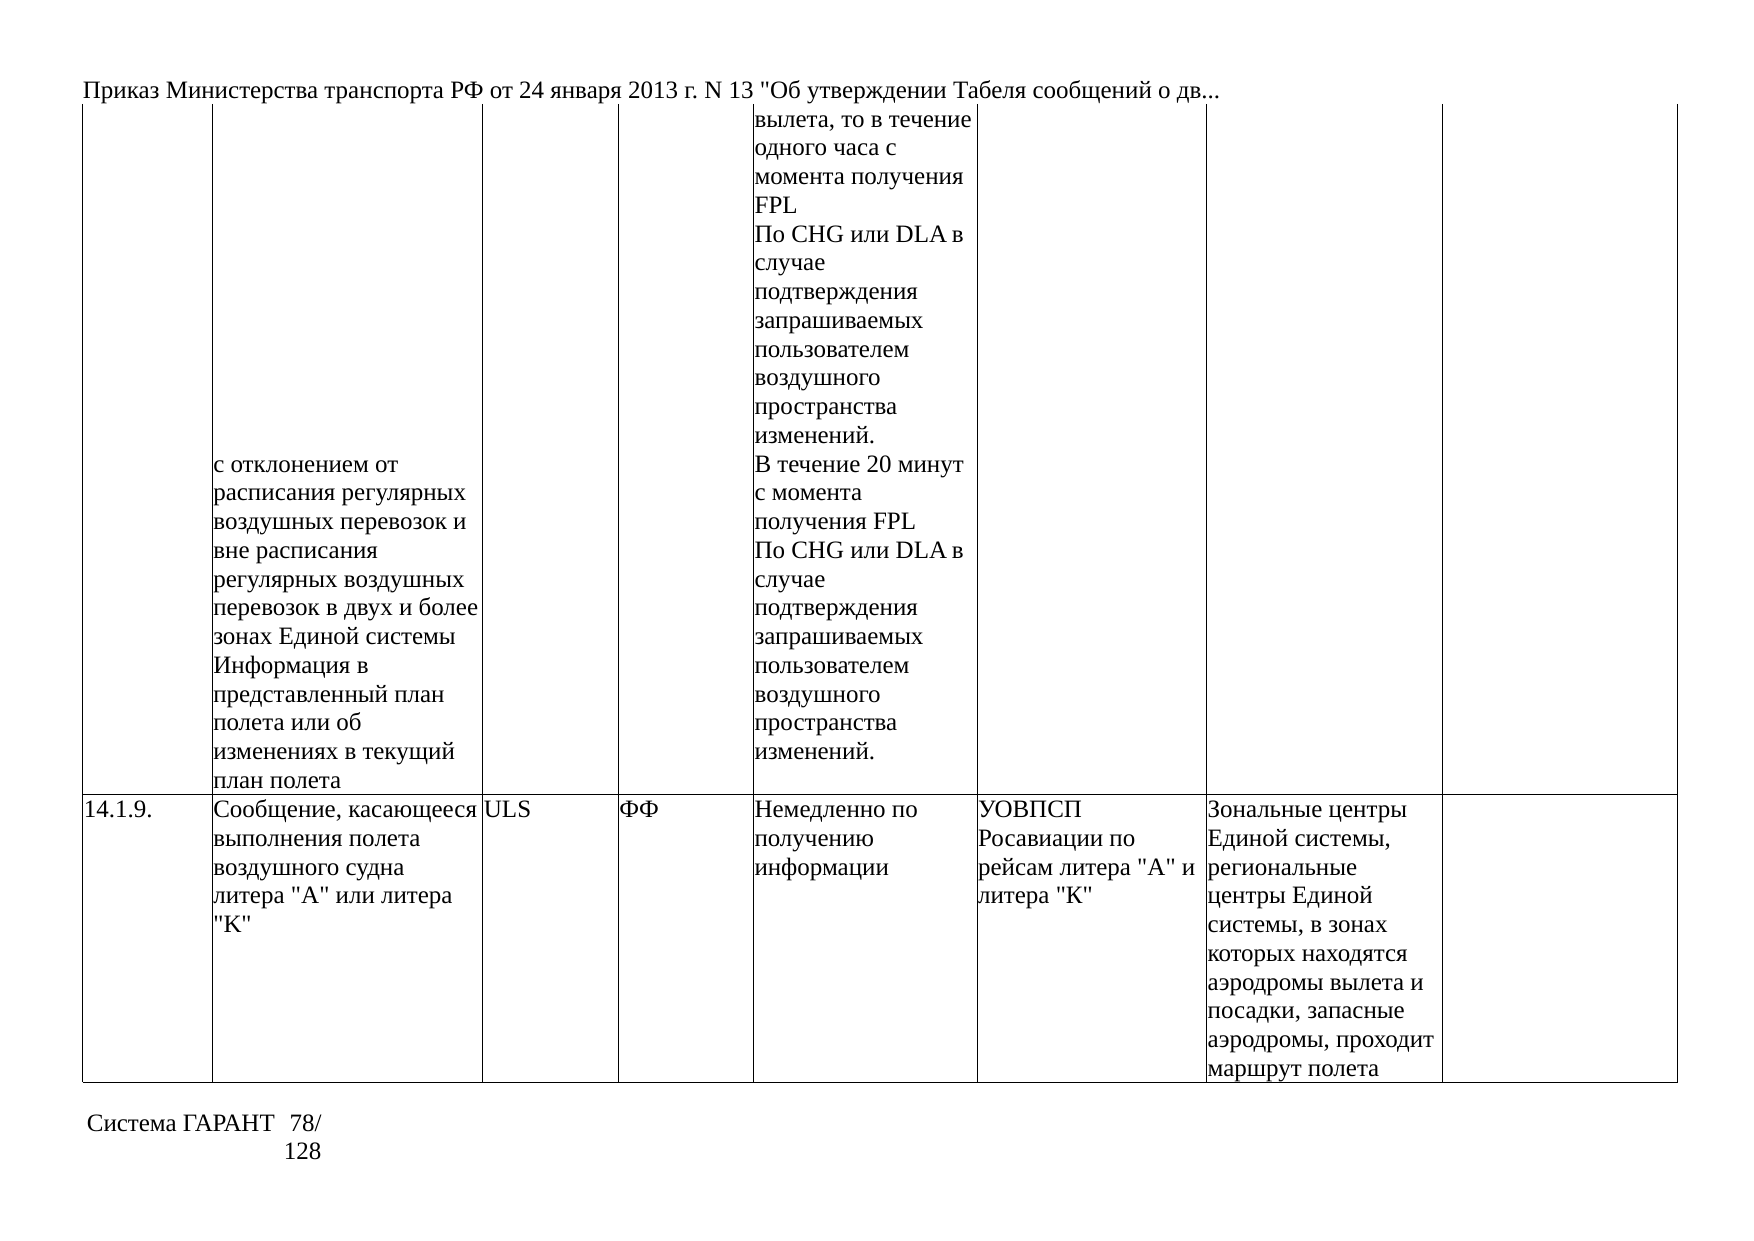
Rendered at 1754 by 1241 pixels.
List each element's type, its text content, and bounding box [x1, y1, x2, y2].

table_cell [619, 449, 753, 794]
table_cell [1207, 449, 1442, 794]
table_cell вылета, то в течение одного часа с момента получения FPL По CHG или DLA в случае подтверждения запрашиваемых пользователем воздушного пространства изменений. [754, 104, 977, 449]
table_cell [213, 104, 482, 449]
table_cell ULS [483, 795, 618, 1082]
table_cell Сообщение, касающееся выполнения полета воздушного судна литера "A" или литера "K" [213, 795, 482, 1082]
table_cell [619, 104, 753, 449]
table_cell В течение 20 минут с момента получения FPL По CHG или DLA в случае подтверждения запрашиваемых пользователем воздушного пространства изменений. [754, 449, 977, 794]
table_cell [978, 104, 1206, 449]
table_cell УОВПСП Росавиации по рейсам литера "А" и литера "К" [978, 795, 1206, 1082]
table_cell [83, 104, 212, 449]
table_cell [483, 104, 618, 449]
table_cell [83, 449, 212, 794]
table_cell Немедленно по получению информации [754, 795, 977, 1082]
table_cell 14.1.9. [83, 795, 212, 1082]
table_cell [1443, 795, 1677, 1082]
table_cell с отклонением от расписания регулярных воздушных перевозок и вне расписания регулярных воздушных перевозок в двух и более зонах Единой системы Информация в представленный план полета или об изменениях в текущий план полета [213, 449, 482, 794]
table_cell [1443, 449, 1677, 794]
table_cell [978, 449, 1206, 794]
table_cell [1207, 104, 1442, 449]
table_cell Зональные центры Единой системы, региональные центры Единой системы, в зонах которых находятся аэродромы вылета и посадки, запасные аэродромы, проходит маршрут полета [1207, 795, 1442, 1082]
table_cell ФФ [619, 795, 753, 1082]
table_cell [1443, 104, 1677, 449]
table_cell [483, 449, 618, 794]
